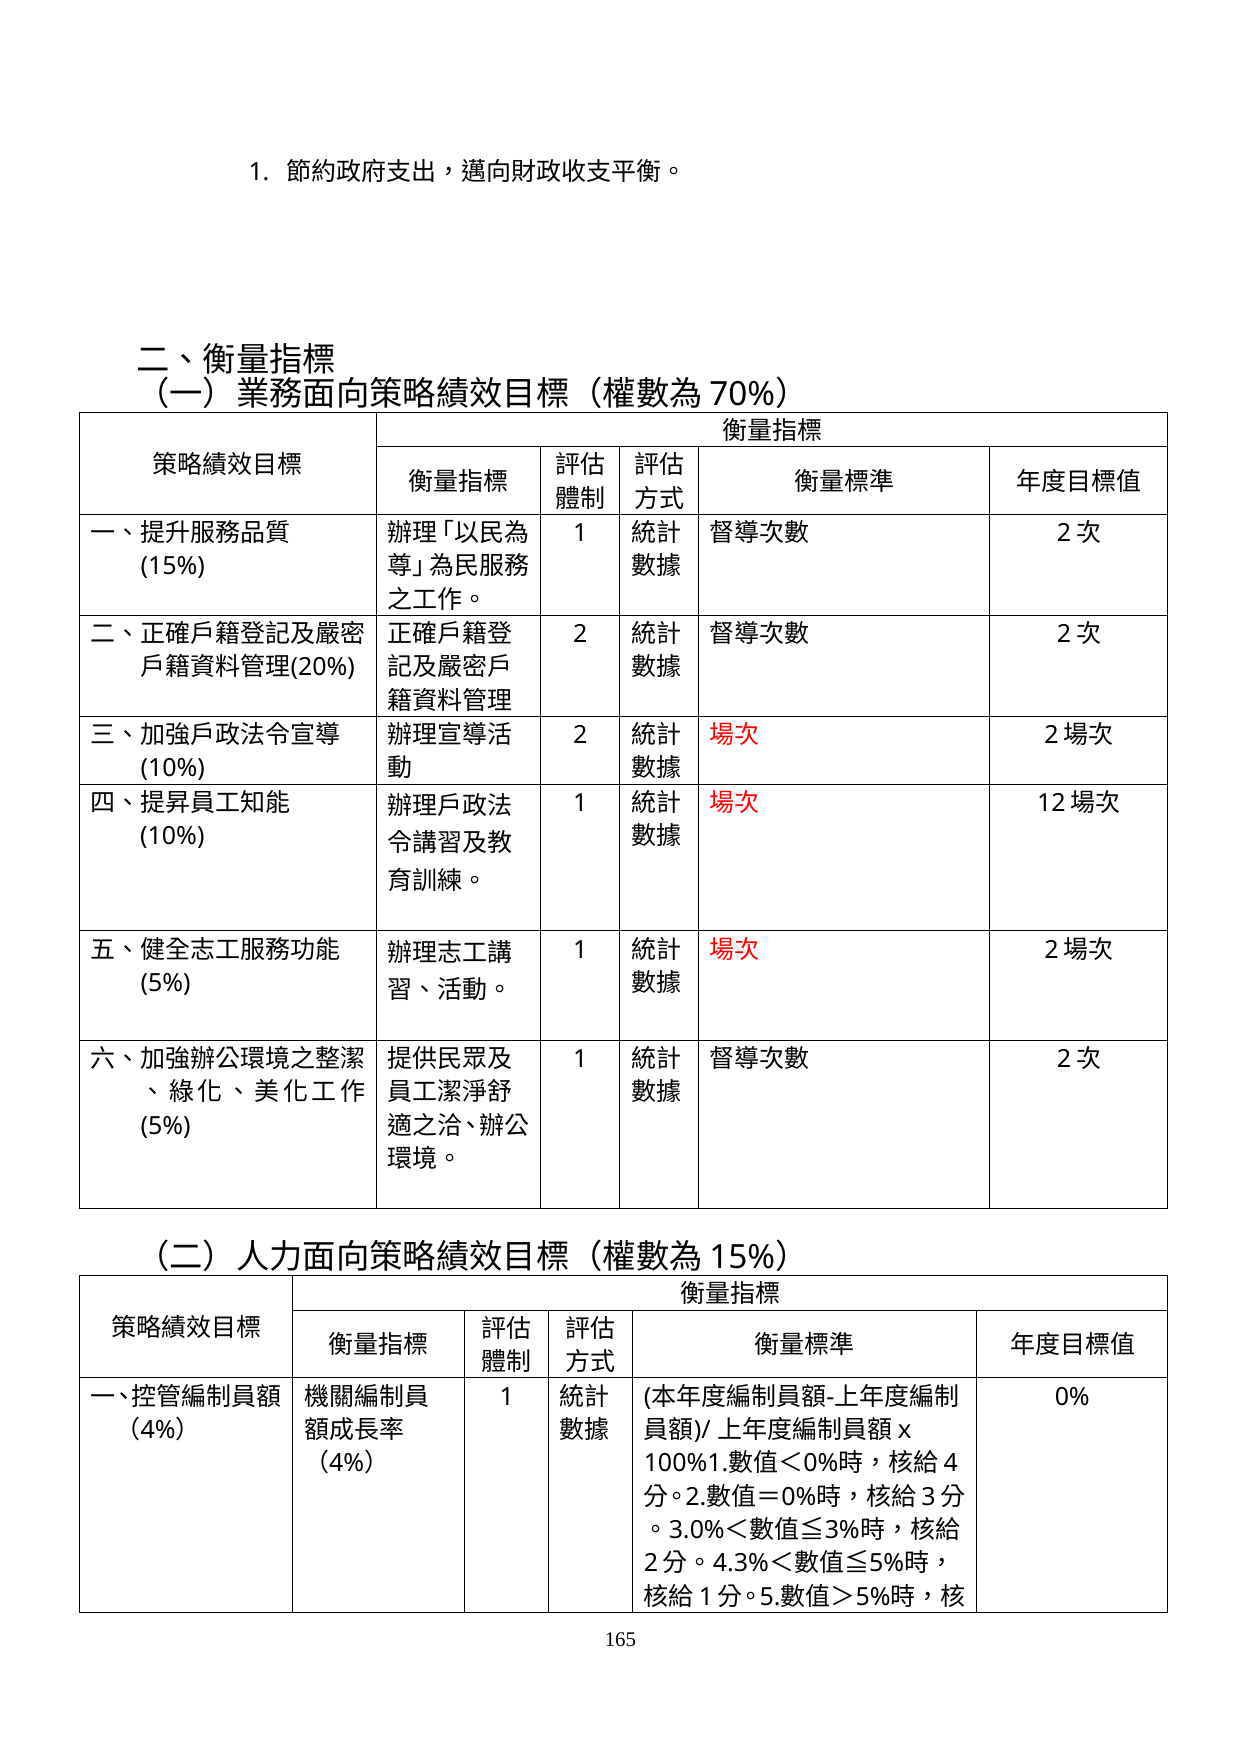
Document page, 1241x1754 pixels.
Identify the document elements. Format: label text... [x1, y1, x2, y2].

table_cell 四、提昇員工知能 (10%) [80, 785, 376, 930]
table_cell 2次 [990, 515, 1167, 615]
table_cell 一、提升服務品質 (15%) [80, 515, 376, 615]
table_cell 提供民眾及員工潔淨舒適之洽、辦公環境。 [377, 1041, 540, 1207]
table_cell 場次 [699, 717, 989, 783]
table_header 策略績效目標 [80, 1276, 292, 1377]
table_header 策略績效目標 [80, 413, 376, 514]
list 節約政府支出，邁向財政收支平衡。 [248, 153, 1104, 187]
text （二）人力面向策略績效目標（權數為15%） [136, 1242, 1104, 1275]
table_cell 2場次 [990, 931, 1167, 1040]
table_cell 評估方式 [549, 1311, 632, 1377]
table_cell 六、加強辦公環境之整潔、綠化、美化工作(5%) [80, 1041, 376, 1207]
table_cell 年度目標值 [990, 447, 1167, 514]
table_cell 統計數據 [620, 785, 698, 930]
table_cell (本年度編制員額-上年度編制員額)/ 上年度編制員額ｘ100%1.數值＜0%時，核給4分。2.數值＝0%時，核給3分。3.0%＜數值≦3%時，核給2分。4.3%＜數值≦5%時，核給1分。5.數值＞5%時，核 [633, 1378, 976, 1612]
table_cell 2場次 [990, 717, 1167, 783]
table_cell 一、控管編制員額（4%） [80, 1378, 292, 1612]
table_cell 督導次數 [699, 515, 989, 615]
table_cell 統計數據 [620, 515, 698, 615]
table_cell 場次 [699, 785, 989, 930]
table_cell 評估體制 [541, 447, 619, 514]
table_cell 1 [465, 1378, 548, 1612]
table_cell 辦理宣導活動 [377, 717, 540, 783]
table_cell 評估體制 [465, 1311, 548, 1377]
table_cell 統計數據 [620, 1041, 698, 1207]
table_cell 12場次 [990, 785, 1167, 930]
table_cell 正確戶籍登記及嚴密戶籍資料管理 [377, 616, 540, 716]
table_cell 三、加強戶政法令宣導(10%) [80, 717, 376, 783]
table_header 衡量指標 [377, 413, 1167, 446]
table_cell 2 [541, 717, 619, 783]
table_cell 統計數據 [620, 616, 698, 716]
table_cell 2次 [990, 1041, 1167, 1207]
table_cell 督導次數 [699, 616, 989, 716]
table_cell 辦理戶政法令講習及教育訓練。 [377, 785, 540, 930]
table_cell 2次 [990, 616, 1167, 716]
text 二、衡量指標 [136, 345, 1104, 378]
table_cell 2 [541, 616, 619, 716]
table_cell 衡量指標 [293, 1311, 464, 1377]
table_cell 1 [541, 515, 619, 615]
table_cell 1 [541, 931, 619, 1040]
text （一）業務面向策略績效目標（權數為70%） [136, 378, 1104, 412]
table_cell 五、健全志工服務功能(5%) [80, 931, 376, 1040]
table_cell 1 [541, 1041, 619, 1207]
table_cell 統計數據 [620, 931, 698, 1040]
table_cell 督導次數 [699, 1041, 989, 1207]
table_cell 0% [977, 1378, 1167, 1612]
table_cell 衡量標準 [699, 447, 989, 514]
table_cell 辦理志工講習、活動。 [377, 931, 540, 1040]
table_cell 年度目標值 [977, 1311, 1167, 1377]
table_cell 衡量標準 [633, 1311, 976, 1377]
table_cell 機關編制員額成長率 （4%） [293, 1378, 464, 1612]
table_cell 統計數據 [620, 717, 698, 783]
table_cell 統計數據 [549, 1378, 632, 1612]
table_cell 二、正確戶籍登記及嚴密戶籍資料管理(20%) [80, 616, 376, 716]
table_cell 衡量指標 [377, 447, 540, 514]
table_header 衡量指標 [293, 1276, 1167, 1309]
table_cell 1 [541, 785, 619, 930]
table_cell 辦理「以民為尊」為民服務之工作。 [377, 515, 540, 615]
table_cell 場次 [699, 931, 989, 1040]
table_cell 評估方式 [620, 447, 698, 514]
